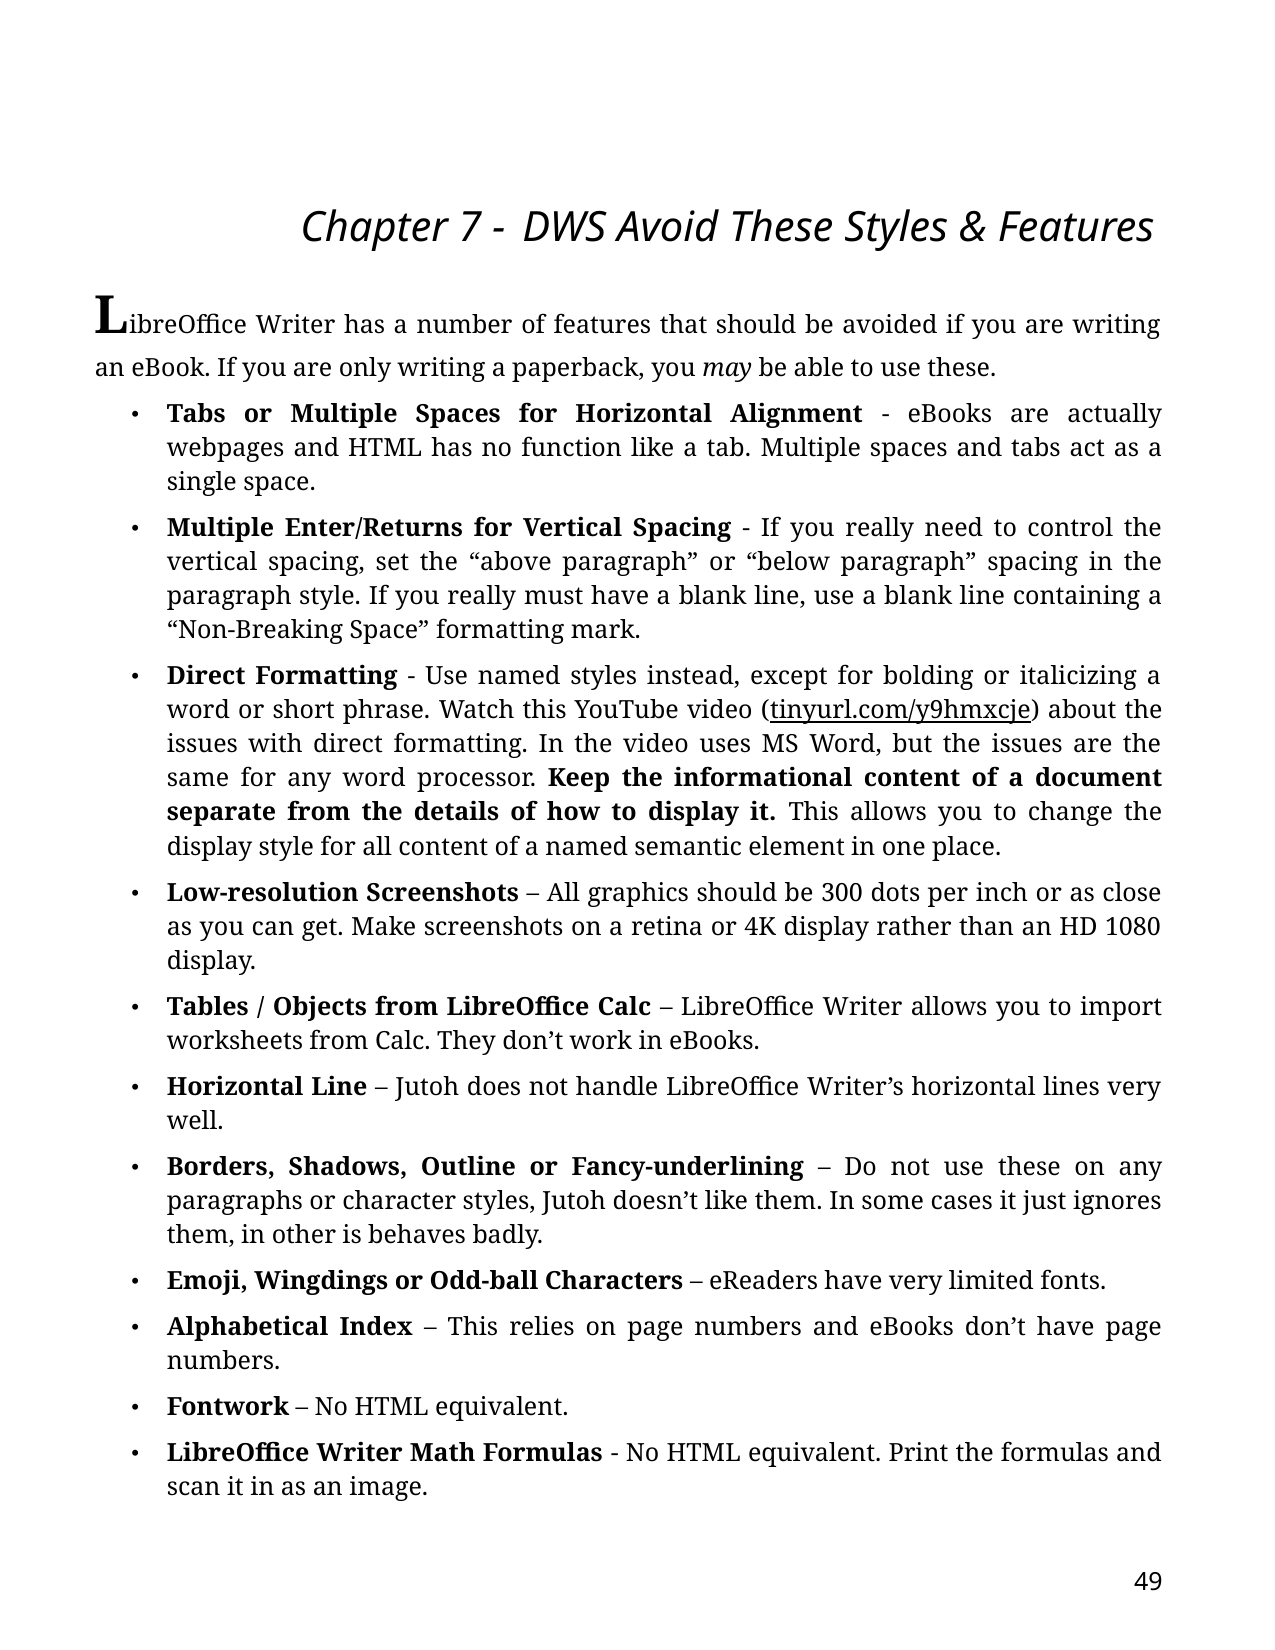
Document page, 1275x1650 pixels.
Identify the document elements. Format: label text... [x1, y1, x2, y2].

list Multiple Enter/Returns for Vertical Spacing - If you really need to control the vertical spacing, set the “above paragraph” or “below paragraph” spacing in the paragraph style. If you really must have a blank line, use a blank line containing a “Non-Breaking Space” formatting mark. [131, 509, 1162, 646]
list LibreOffice Writer Math Formulas - No HTML equivalent. Print the formulas and scan it in as an image. [131, 1435, 1162, 1503]
list Tables / Objects from LibreOffice Calc – LibreOffice Writer allows you to import worksheets from Calc. They don’t work in eBooks. [131, 988, 1162, 1056]
list Fontwork – No HTML equivalent. [131, 1389, 1162, 1423]
list Emoji, Wingdings or Odd-ball Characters – eReaders have very limited fonts. [131, 1263, 1162, 1297]
list Alphabetical Index – This relies on page numbers and eBooks don’t have page numbers. [131, 1309, 1162, 1377]
list Direct Formatting - Use named styles instead, except for bolding or italicizing a word or short phrase. Watch this YouTube video (tinyurl.com/y9hmxcje) about the issues with direct formatting. In the video uses MS Word, but the issues are the same for any word processor. Keep the informational content of a document separate from the details of how to display it. This allows you to change the display style for all content of a named semantic element in one place. [131, 658, 1162, 862]
subtitle DWS Avoid These Styles & Features [94, 194, 1162, 257]
list Low-resolution Screenshots – All graphics should be 300 dots per inch or as close as you can get. Make screenshots on a retina or 4K display rather than an HD 1080 display. [131, 874, 1162, 976]
list Tabs or Multiple Spaces for Horizontal Alignment - eBooks are actually webpages and HTML has no function like a tab. Multiple spaces and tabs act as a single space. [131, 395, 1162, 498]
text LibreOffice Writer has a number of features that should be avoided if you are writing an eBook. If you are only writing a paperback, you may be able to use these. [94, 278, 1162, 383]
list Borders, Shadows, Outline or Fancy-underlining – Do not use these on any paragraphs or character styles, Jutoh doesn’t like them. In some cases it just ignores them, in other is behaves badly. [131, 1148, 1162, 1251]
list Horizontal Line – Jutoh does not handle LibreOffice Writer’s horizontal lines very well. [131, 1068, 1162, 1137]
